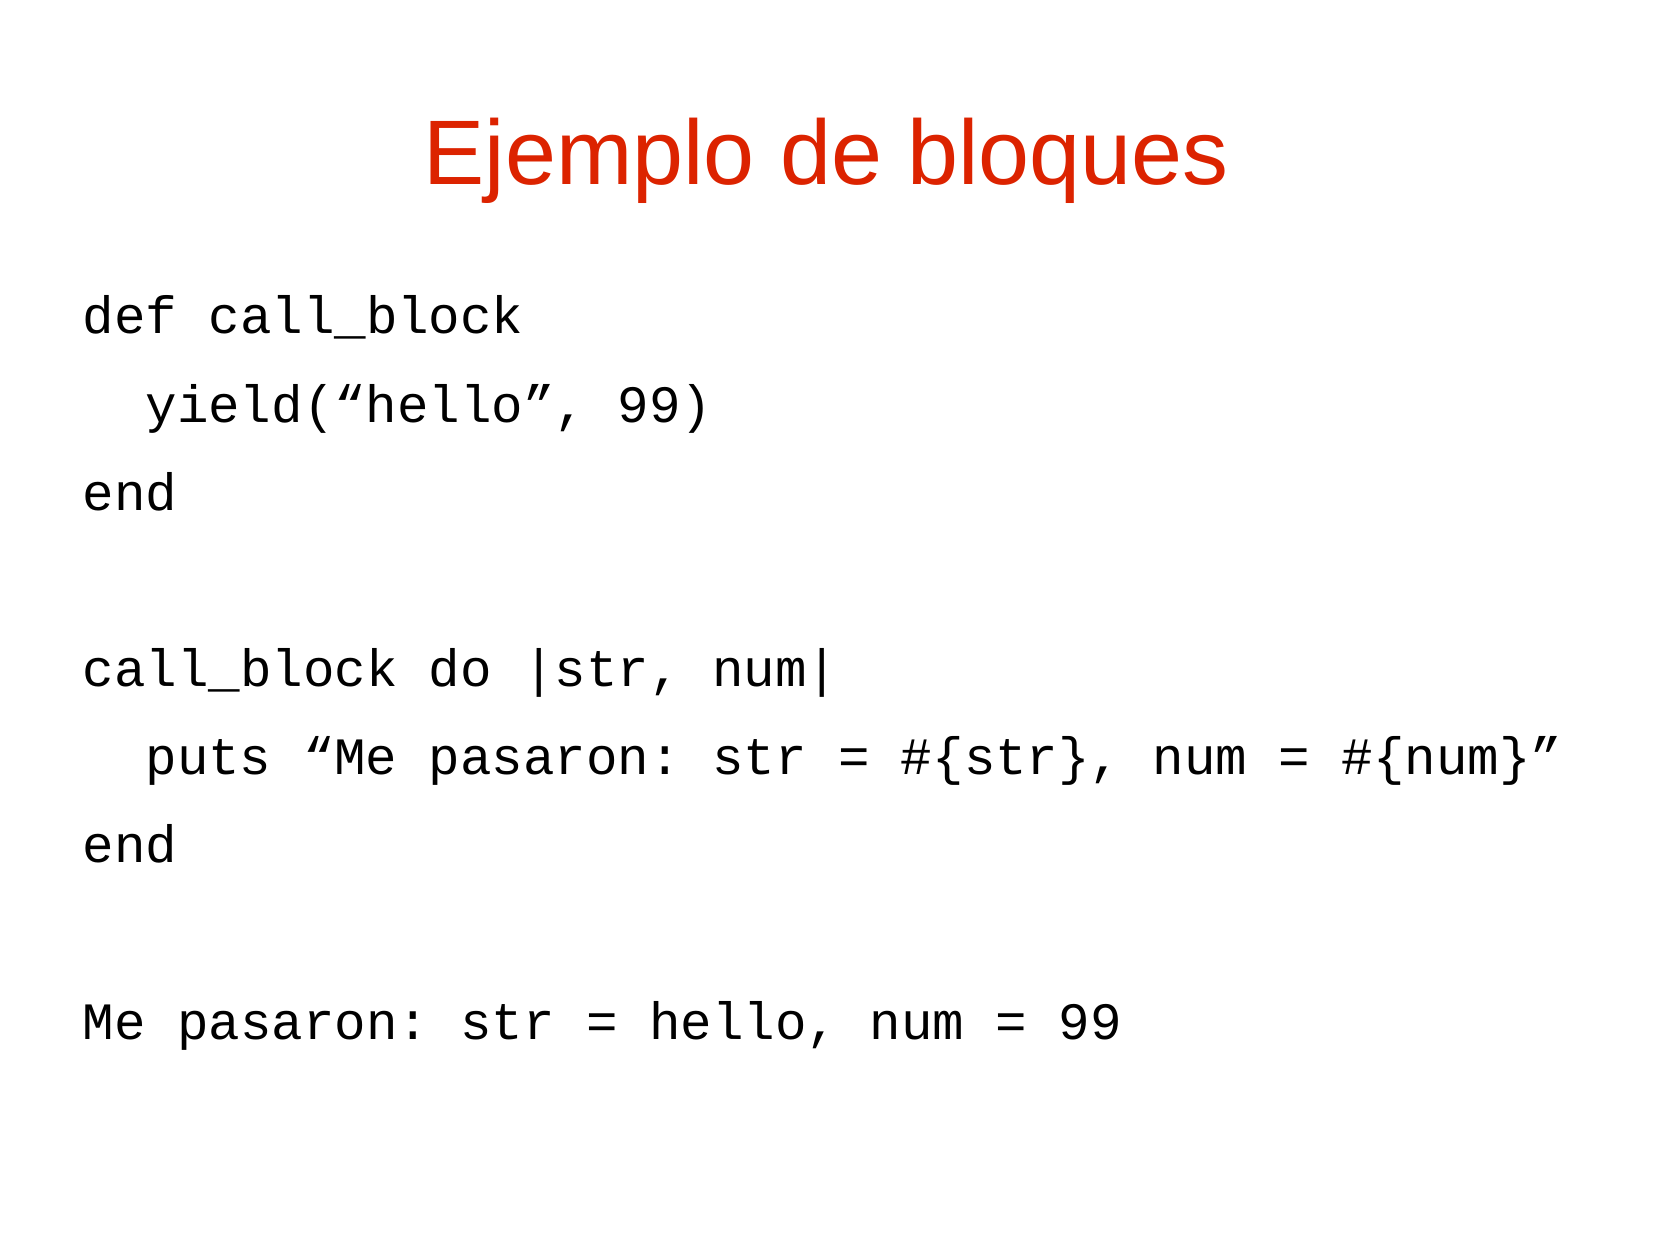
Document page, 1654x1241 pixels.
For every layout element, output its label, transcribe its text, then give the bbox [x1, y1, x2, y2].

list def call_block yield(“hello”, 99) end call_block do |str, num| puts “Me pasaron: str = #{str}, num = #{num}” end Me pasaron: str = hello, num = 99 [82, 290, 1571, 1109]
title Ejemplo de bloques [82, 49, 1571, 257]
